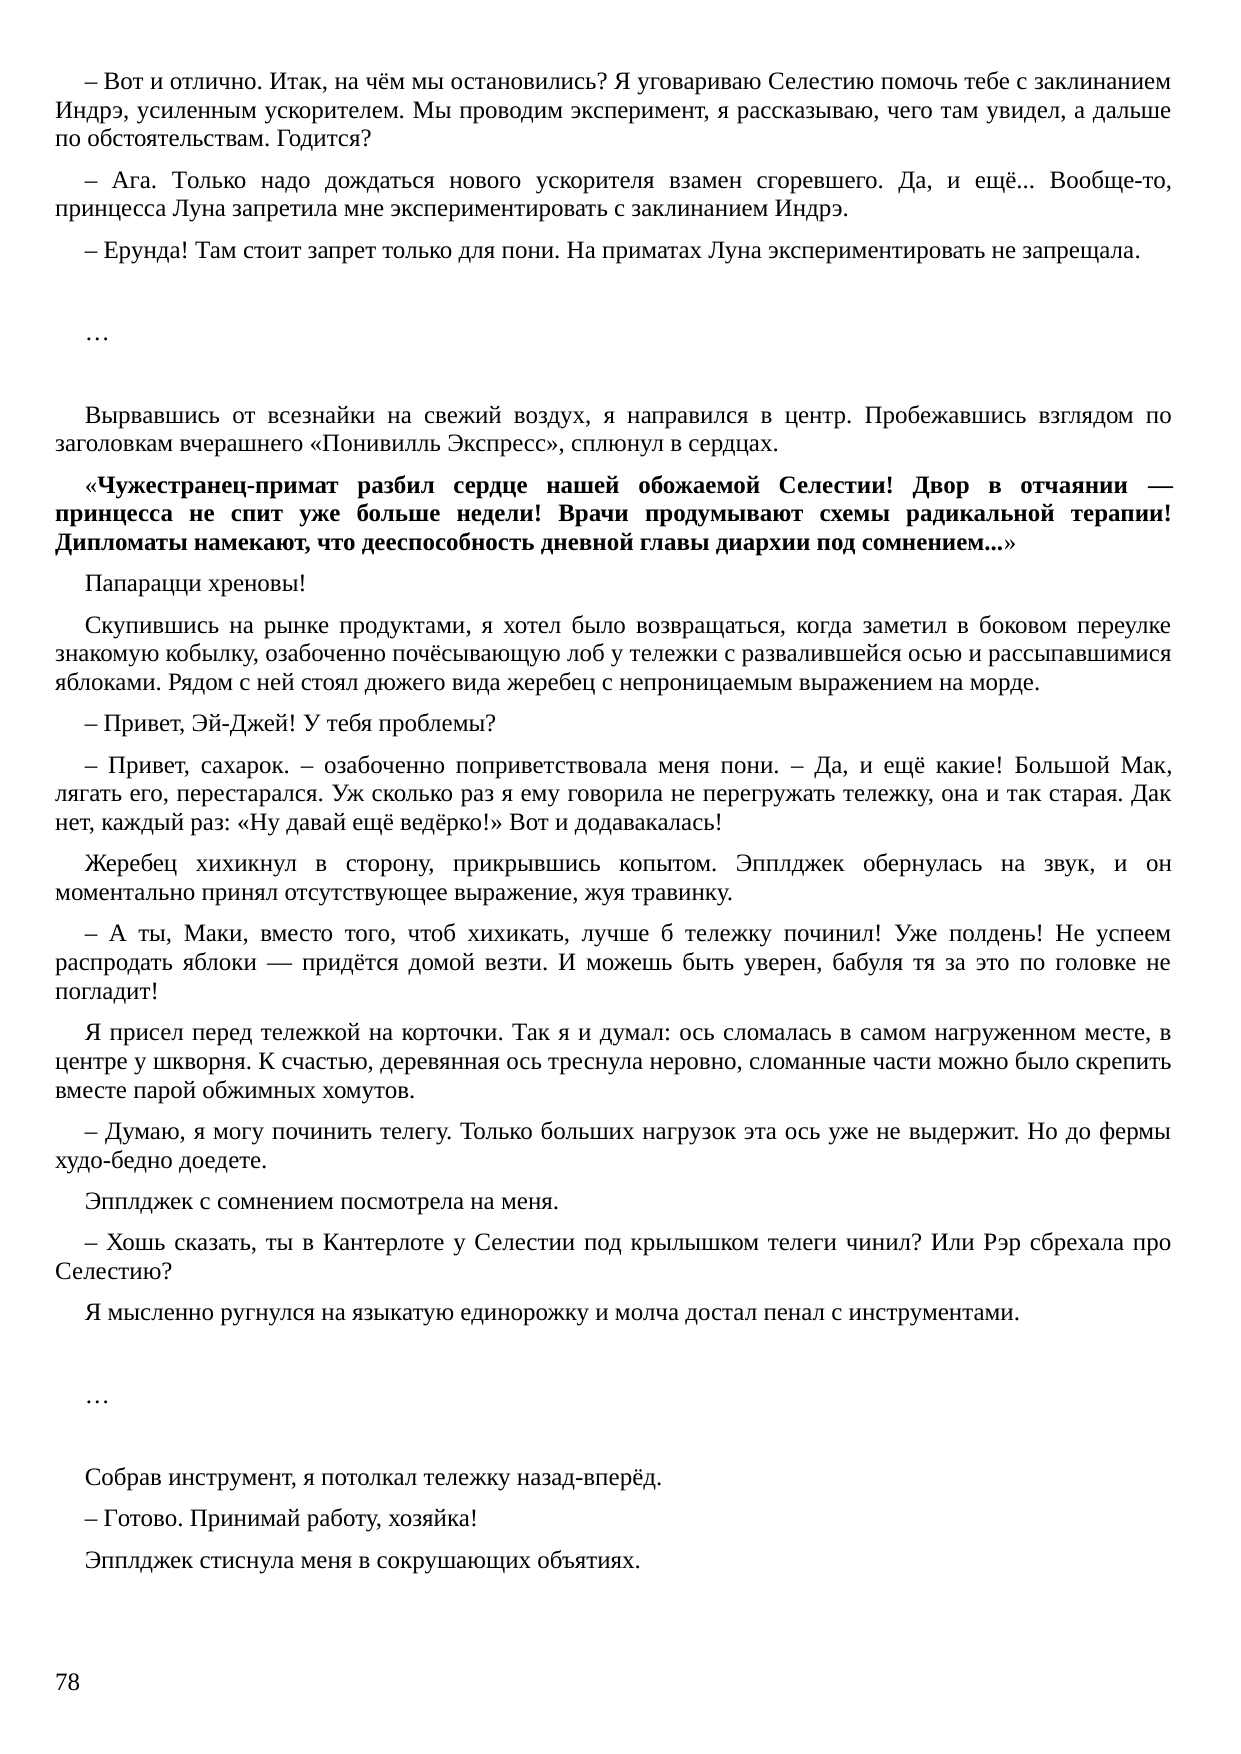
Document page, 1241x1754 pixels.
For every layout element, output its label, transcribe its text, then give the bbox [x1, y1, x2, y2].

text – Ага. Только надо дождаться нового ускорителя взамен сгоревшего. Да, и ещё... Вообще-то, принцесса Луна запретила мне экспериментировать с заклинанием Индрэ. [55, 165, 1173, 222]
text … [55, 1380, 1173, 1408]
text – Думаю, я могу починить телегу. Только больших нагрузок эта ось уже не выдержит. Но до фермы худо-бедно доедете. [55, 1116, 1173, 1173]
text Эпплджек с сомнением посмотрела на меня. [55, 1186, 1173, 1215]
text Я присел перед тележкой на корточки. Так я и думал: ось сломалась в самом нагруженном месте, в центре у шкворня. К счастью, деревянная ось треснула неровно, сломанные части можно было скрепить вместе парой обжимных хомутов. [55, 1017, 1173, 1103]
text – А ты, Маки, вместо того, чтоб хихикать, лучше б тележку починил! Уже полдень! Не успеем распродать яблоки — придётся домой везти. И можешь быть уверен, бабуля тя за это по головке не погладит! [55, 918, 1173, 1005]
text Жеребец хихикнул в сторону, прикрывшись копытом. Эпплджек обернулась на звук, и он моментально принял отсутствующее выражение, жуя травинку. [55, 848, 1173, 906]
text – Вот и отлично. Итак, на чём мы остановились? Я уговариваю Селестию помочь тебе с заклинанием Индрэ, усиленным ускорителем. Мы проводим эксперимент, я рассказываю, чего там увидел, а дальше по обстоятельствам. Годится? [55, 66, 1173, 152]
text Я мысленно ругнулся на языкатую единорожку и молча достал пенал с инструментами. [55, 1297, 1173, 1326]
text Эпплджек стиснула меня в сокрушающих объятиях. [55, 1545, 1173, 1573]
text Собрав инструмент, я потолкал тележку назад-вперёд. [55, 1462, 1173, 1491]
text – Привет, сахарок. – озабоченно поприветствовала меня пони. – Да, и ещё какие! Большой Мак, лягать его, перестарался. Уж сколько раз я ему говорила не перегружать тележку, она и так старая. Дак нет, каждый раз: «Ну давай ещё ведёрко!» Вот и додавакалась! [55, 750, 1173, 836]
text … [55, 317, 1173, 346]
text – Привет, Эй-Джей! У тебя проблемы? [55, 708, 1173, 737]
text – Готово. Принимай работу, хозяйка! [55, 1503, 1173, 1532]
text – Хошь сказать, ты в Кантерлоте у Селестии под крылышком телеги чинил? Или Рэр сбрехала про Селестию? [55, 1227, 1173, 1285]
text – Ерунда! Там стоит запрет только для пони. На приматах Луна экспериментировать не запрещала. [55, 235, 1173, 263]
text Папарацци хреновы! [55, 568, 1173, 597]
text Вырвавшись от всезнайки на свежий воздух, я направился в центр. Пробежавшись взглядом по заголовкам вчерашнего «Понивилль Экспресс», сплюнул в сердцах. [55, 400, 1173, 457]
text Скупившись на рынке продуктами, я хотел было возвращаться, когда заметил в боковом переулке знакомую кобылку, озабоченно почёсывающую лоб у тележки с развалившейся осью и рассыпавшимися яблоками. Рядом с ней стоял дюжего вида жеребец с непроницаемым выражением на морде. [55, 610, 1173, 696]
text «Чужестранец-примат разбил сердце нашей обожаемой Селестии! Двор в отчаянии — принцесса не спит уже больше недели! Врачи продумывают схемы радикальной терапии! Дипломаты намекают, что дееспособность дневной главы диархии под сомнением...» [55, 470, 1173, 556]
